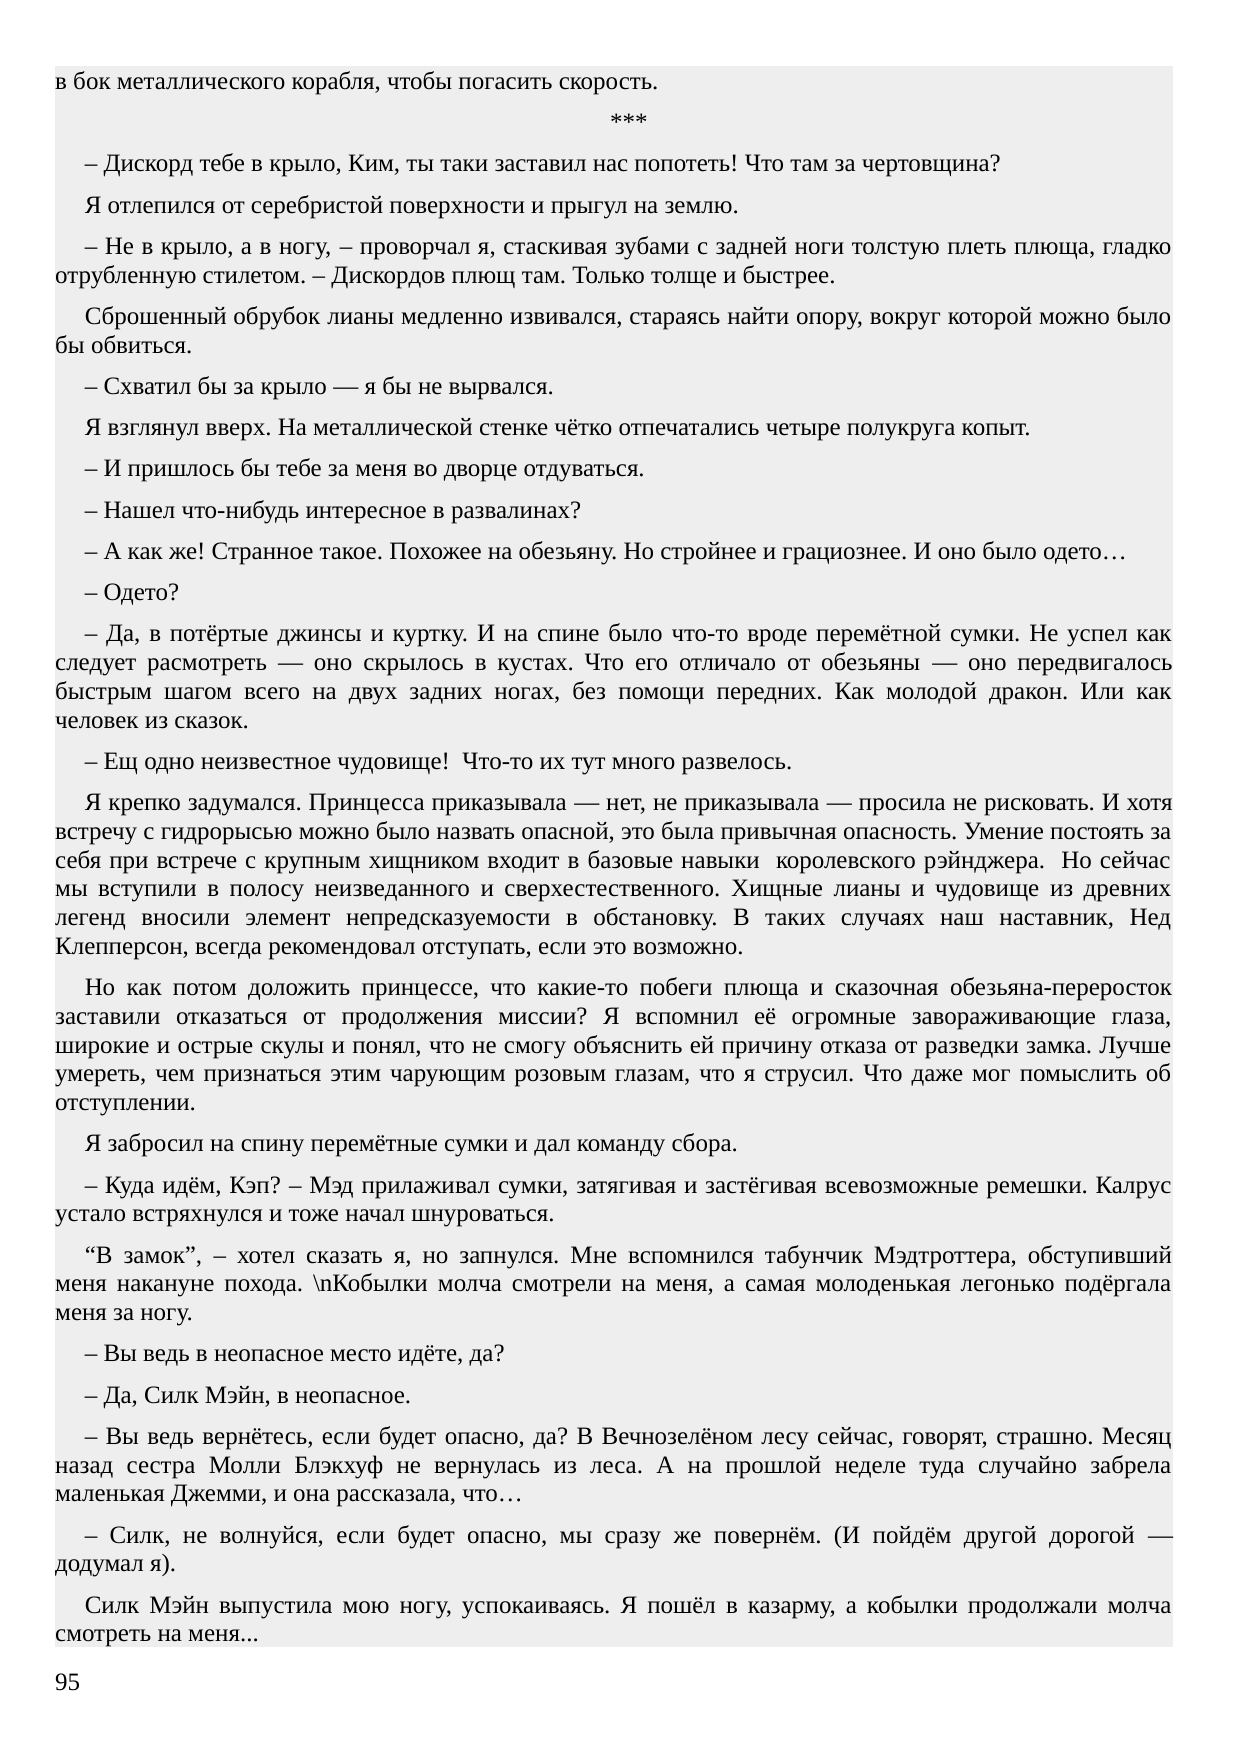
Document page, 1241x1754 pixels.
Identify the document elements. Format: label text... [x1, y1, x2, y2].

text – Вы ведь вернётесь, если будет опасно, да? В Вечнозелёном лесу сейчас, говорят, страшно. Месяц назад сестра Молли Блэкхуф не вернулась из леса. А на прошлой неделе туда случайно забрела маленькая Джемми, и она рассказала, что… [55, 1421, 1173, 1507]
text – А как же! Странное такое. Похожее на обезьяну. Но стройнее и грациознее. И оно было одето… [55, 536, 1173, 565]
text – Вы ведь в неопасное место идёте, да? [55, 1338, 1173, 1367]
text – Не в крыло, а в ногу, – проворчал я, стаскивая зубами с задней ноги толстую плеть плюща, гладко отрубленную стилетом. – Дискордов плющ там. Только толще и быстрее. [55, 231, 1173, 288]
text – И пришлось бы тебе за меня во дворце отдуваться. [55, 453, 1173, 482]
text – Силк, не волнуйся, если будет опасно, мы сразу же повернём. (И пойдём другой дорогой — додумал я). [55, 1520, 1173, 1577]
text – Схватил бы за крыло — я бы не вырвался. [55, 371, 1173, 400]
text – Куда идём, Кэп? – Мэд прилаживал сумки, затягивая и застёгивая всевозможные ремешки. Калрус устало встряхнулся и тоже начал шнуроваться. [55, 1170, 1173, 1227]
text Я отлепился от серебристой поверхности и прыгул на землю. [55, 190, 1173, 218]
text – Дискорд тебе в крыло, Ким, ты таки заставил нас попотеть! Что там за чертовщина? [55, 148, 1173, 177]
text “В замок”, – хотел сказать я, но запнулся. Мне вспомнился табунчик Мэдтроттера, обступивший меня накануне похода. \nКобылки молча смотрели на меня, а самая молоденькая легонько подёргала меня за ногу. [55, 1240, 1173, 1326]
text – Одето? [55, 577, 1173, 606]
text – Ещ одно неизвестное чудовище! Что-то их тут много развелось. [55, 746, 1173, 775]
text – Да, в потёртые джинсы и куртку. И на спине было что-то вроде перемётной сумки. Не успел как следует расмотреть — оно скрылось в кустах. Что его отличало от обезьяны — оно передвигалось быстрым шагом всего на двух задних ногах, без помощи передних. Как молодой дракон. Или как человек из сказок. [55, 618, 1173, 733]
text Я взглянул вверх. На металлической стенке чётко отпечатались четыре полукруга копыт. [55, 412, 1173, 441]
text Я забросил на спину перемётные сумки и дал команду сбора. [55, 1128, 1173, 1157]
text – Нашел что-нибудь интересное в развалинах? [55, 495, 1173, 523]
text Сброшенный обрубок лианы медленно извивался, стараясь найти опору, вокруг которой можно было бы обвиться. [55, 301, 1173, 358]
text Но как потом доложить принцессе, что какие-то побеги плюща и сказочная обезьяна-переросток заставили отказаться от продолжения миссии? Я вспомнил её огромные завораживающие глаза, широкие и острые скулы и понял, что не смогу объяснить ей причину отказа от разведки замка. Лучше умереть, чем признаться этим чарующим розовым глазам, что я струсил. Что даже мог помыслить об отступлении. [55, 972, 1173, 1116]
text в бок металлического корабля, чтобы погасить скорость. [55, 66, 1173, 95]
text Я крепко задумался. Принцесса приказывала — нет, не приказывала — просила не рисковать. И хотя встречу с гидрорысью можно было назвать опасной, это была привычная опасность. Умение постоять за себя при встрече с крупным хищником входит в базовые навыки королевского рэйнджера. Но сейчас мы вступили в полосу неизведанного и сверхестественного. Хищные лианы и чудовище из древних легенд вносили элемент непредсказуемости в обстановку. В таких случаях наш наставник, Нед Клепперсон, всегда рекомендовал отступать, если это возможно. [55, 787, 1173, 960]
text *** [55, 107, 1173, 136]
text Силк Мэйн выпустила мою ногу, успокаиваясь. Я пошёл в казарму, а кобылки продолжали молча смотреть на меня... [55, 1590, 1173, 1647]
text – Да, Силк Мэйн, в неопасное. [55, 1380, 1173, 1408]
